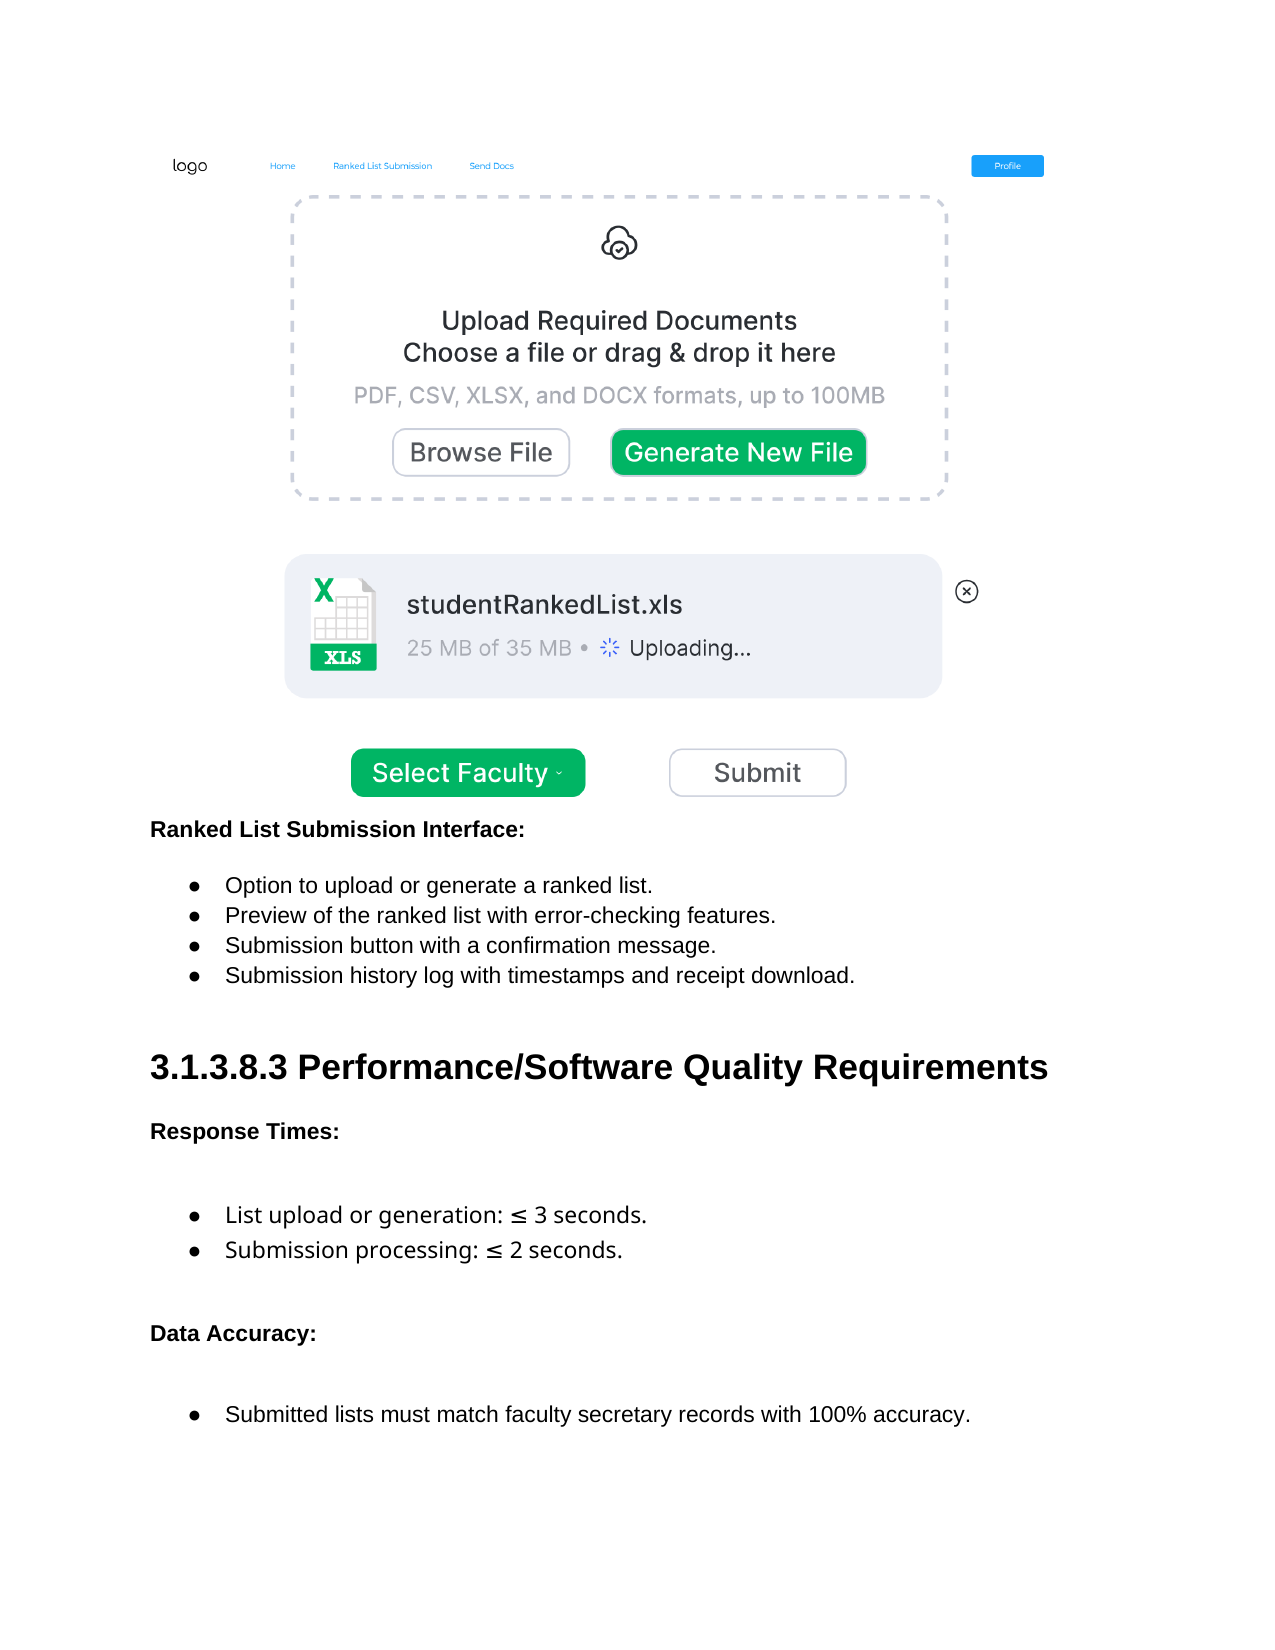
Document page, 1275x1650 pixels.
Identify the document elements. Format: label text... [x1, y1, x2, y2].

list Preview of the ranked list with error-checking features. [187, 902, 1125, 928]
list Submission history log with timestamps and receipt download. [187, 962, 1125, 988]
text Ranked List Submission Interface: [150, 816, 1125, 843]
list Submission processing: ≤ 2 seconds. [187, 1234, 1125, 1266]
list Option to upload or generate a ranked list. [187, 872, 1125, 898]
list List upload or generation: ≤ 3 seconds. [187, 1198, 1125, 1230]
list Submission button with a confirmation message. [187, 932, 1125, 958]
text Response Times: [150, 1118, 1125, 1145]
subtitle 3.1.3.8.3 Performance/Software Quality Requirements [150, 1047, 1125, 1087]
text Data Accuracy: [150, 1320, 1125, 1347]
list Submitted lists must match faculty secretary records with 100% accuracy. [187, 1401, 1125, 1427]
